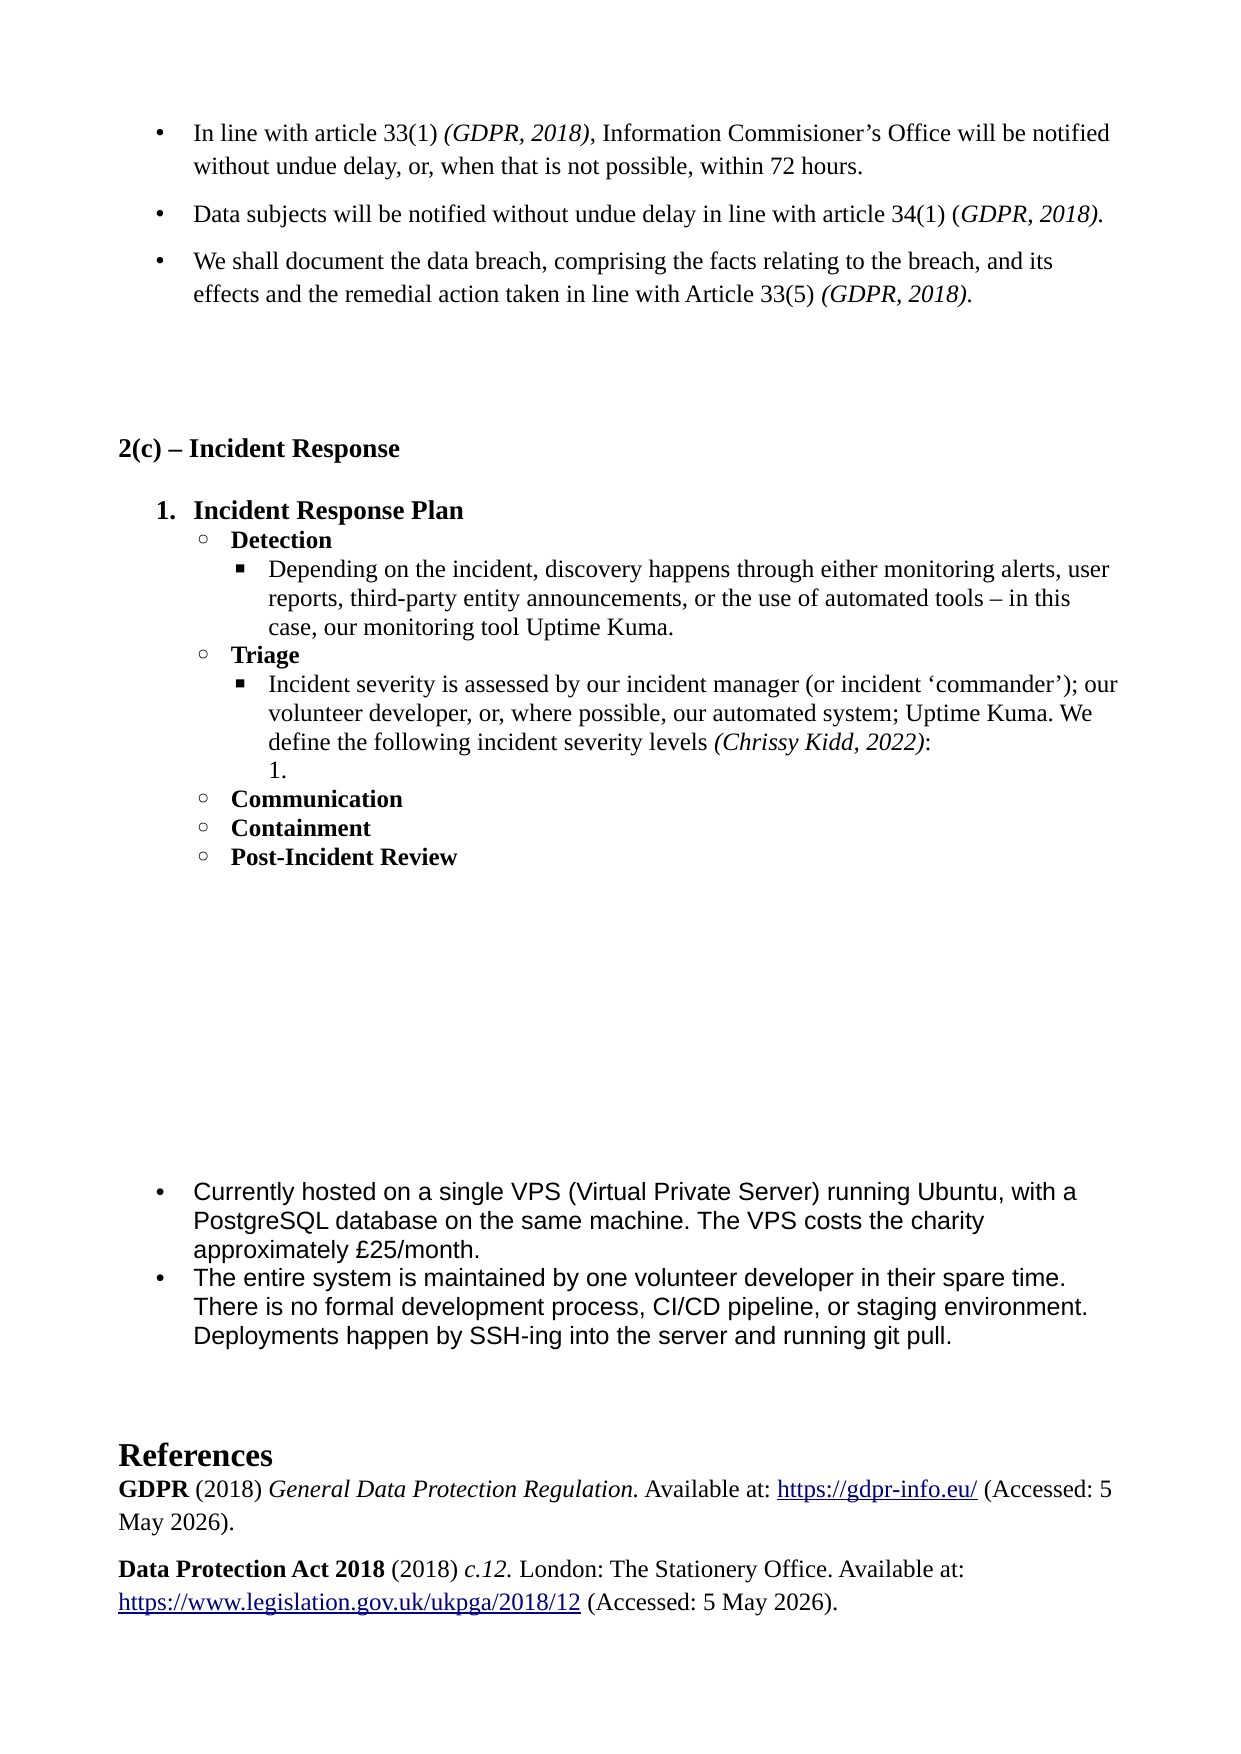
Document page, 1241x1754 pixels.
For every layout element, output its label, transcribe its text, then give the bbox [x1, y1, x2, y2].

list Post-Incident Review [193, 842, 1122, 871]
list We shall document the data breach, comprising the facts relating to the breach, and its effects and the remedial action taken in line with Article 33(5) (GDPR, 2018). [156, 246, 1122, 308]
text 2(c) – Incident Response [118, 432, 1122, 463]
list Triage [193, 641, 1122, 669]
list The entire system is maintained by one volunteer developer in their spare time. There is no formal development process, CI/CD pipeline, or staging environment. Deployments happen by SSH-ing into the server and running git pull. [156, 1263, 1122, 1350]
list Detection [193, 526, 1122, 554]
list Currently hosted on a single VPS (Virtual Private Server) running Ubuntu, with a PostgreSQL database on the same machine. The VPS costs the charity approximately £25/month. [156, 1177, 1122, 1263]
list Depending on the incident, discovery happens through either monitoring alerts, user reports, third-party entity announcements, or the use of automated tools – in this case, our monitoring tool Uptime Kuma. [231, 554, 1122, 641]
list Communication [193, 784, 1122, 813]
list In line with article 33(1) (GDPR, 2018), Information Commisioner’s Office will be notified without undue delay, or, when that is not possible, within 72 hours. [156, 118, 1122, 180]
list Incident severity is assessed by our incident manager (or incident ‘commander’); our volunteer developer, or, where possible, our automated system; Uptime Kuma. We define the following incident severity levels (Chrissy Kidd, 2022): [231, 669, 1122, 756]
text References [118, 1436, 1122, 1474]
text GDPR (2018) General Data Protection Regulation. Available at: https://gdpr-info.eu/ (Accessed: 5 May 2026). [118, 1474, 1122, 1536]
text Data Protection Act 2018 (2018) c.12. London: The Stationery Office. Available at: https://www.legislation.gov.uk/ukpga/2018/12 (Accessed: 5 May 2026). [118, 1554, 1122, 1616]
list Data subjects will be notified without undue delay in line with article 34(1) (GDPR, 2018). [156, 199, 1122, 227]
list Incident Response Plan [156, 494, 1122, 526]
list Containment [193, 813, 1122, 842]
